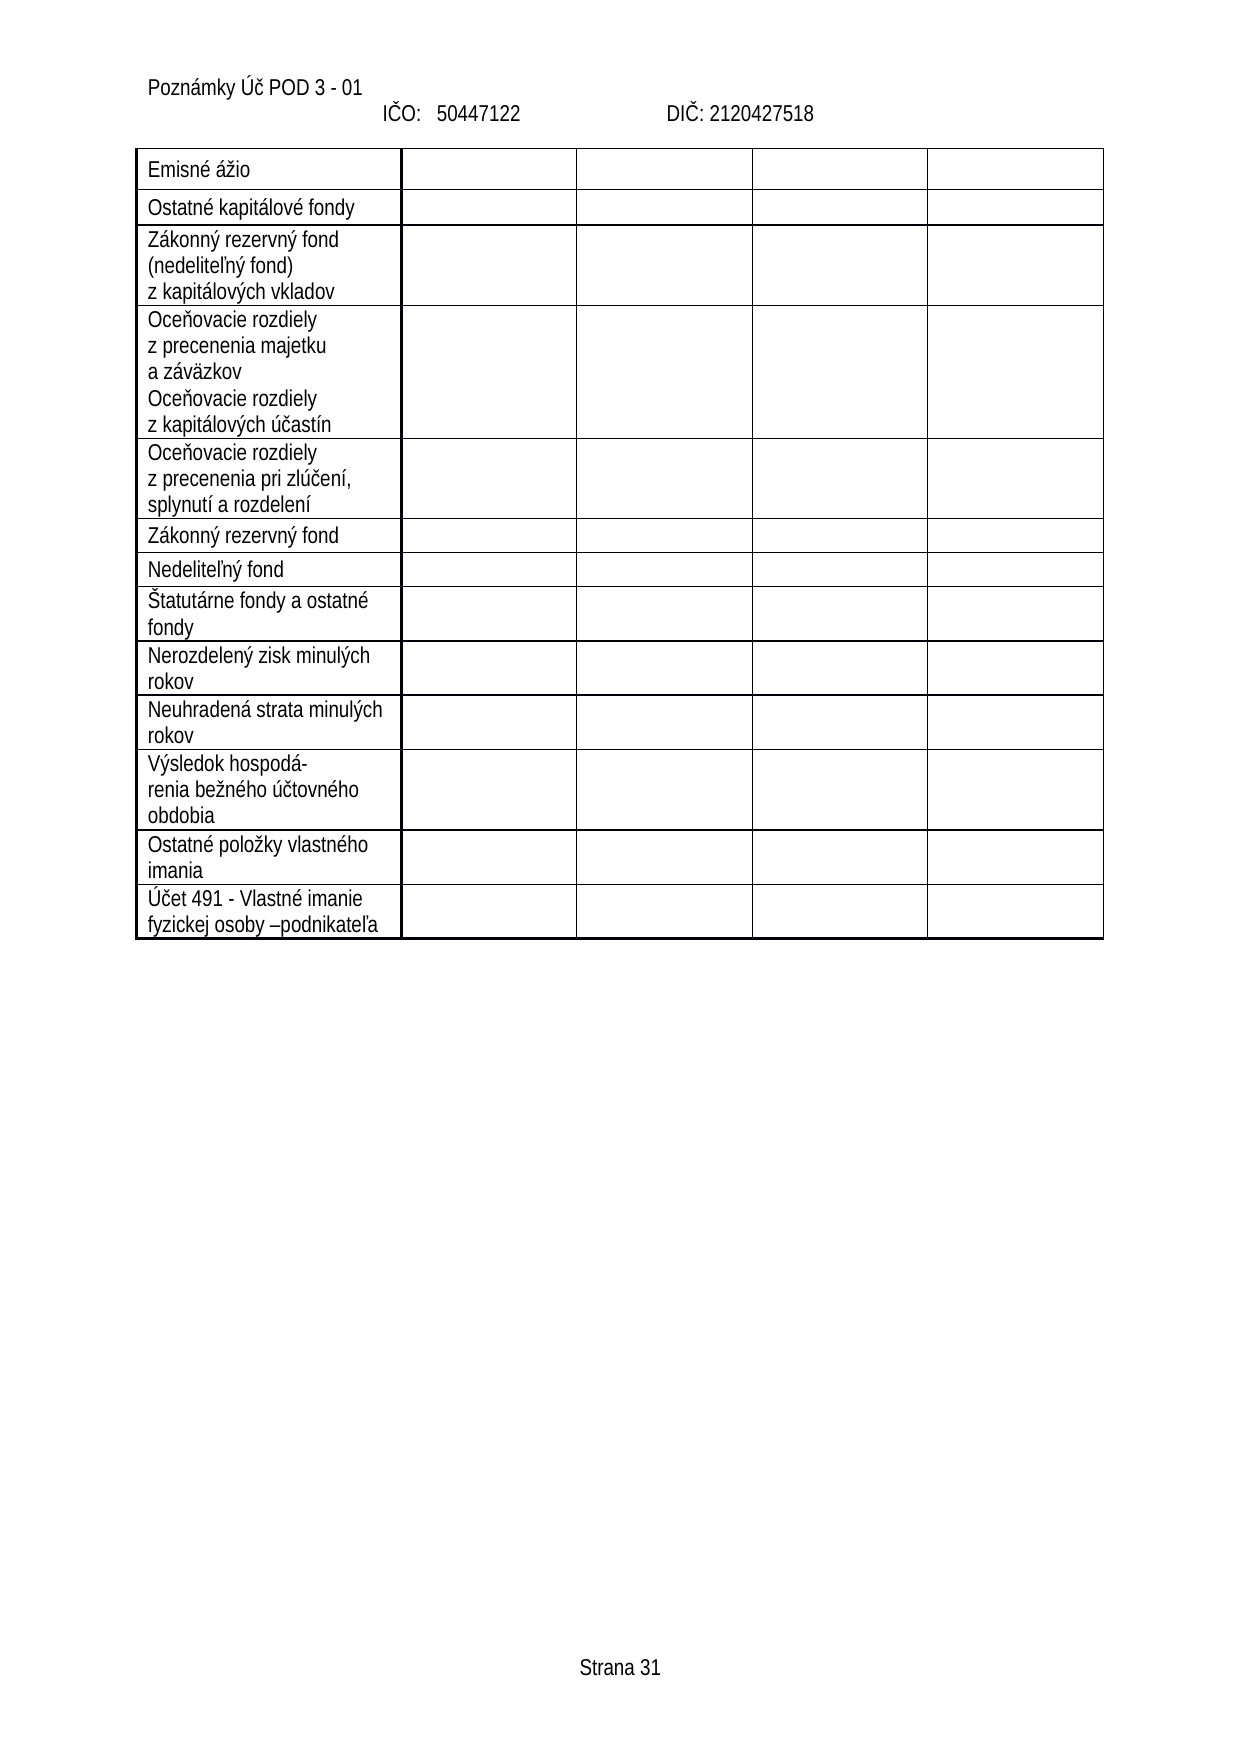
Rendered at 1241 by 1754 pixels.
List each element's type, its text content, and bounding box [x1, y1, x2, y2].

table_cell [577, 519, 752, 552]
table_cell [403, 519, 576, 552]
table_cell [753, 885, 927, 937]
table_cell [577, 149, 752, 189]
table_cell [753, 306, 927, 385]
table_cell Zákonný rezervný fond (nedeliteľný fond) z kapitálových vkladov [138, 226, 400, 304]
table_cell [577, 226, 752, 304]
table_cell [928, 149, 1103, 189]
table_cell [928, 885, 1103, 937]
table_cell [403, 587, 576, 640]
table_cell [577, 190, 752, 223]
table_cell [928, 190, 1103, 223]
table_cell Ostatné položky vlastného imania [138, 831, 400, 883]
table_cell [753, 149, 927, 189]
table_cell [928, 696, 1103, 748]
table_cell [753, 696, 927, 748]
table_cell Výsledok hospodá-renia bežného účtovného obdobia [138, 750, 400, 829]
table_cell [928, 385, 1103, 437]
table_cell [753, 439, 927, 517]
table_cell [403, 439, 576, 517]
table_cell [928, 831, 1103, 883]
table_cell [753, 190, 927, 223]
table_cell [577, 642, 752, 694]
table_cell [928, 226, 1103, 304]
table_cell [928, 750, 1103, 829]
table_cell [928, 519, 1103, 552]
table_cell Ostatné kapitálové fondy [138, 190, 400, 223]
table_cell Emisné ážio [138, 149, 400, 189]
table_cell Neuhradená strata minulých rokov [138, 696, 400, 748]
table_cell [577, 587, 752, 640]
table_cell [753, 642, 927, 694]
table_cell [403, 642, 576, 694]
table_cell [577, 696, 752, 748]
table_cell Nedeliteľný fond [138, 553, 400, 586]
table_cell [403, 190, 576, 223]
table_cell [403, 385, 576, 437]
table_cell [928, 553, 1103, 586]
table_cell [753, 553, 927, 586]
table_cell [577, 885, 752, 937]
table_cell [403, 750, 576, 829]
table_cell [403, 149, 576, 189]
table_cell [577, 385, 752, 437]
table_cell [403, 696, 576, 748]
table_cell [753, 226, 927, 304]
table_cell [753, 750, 927, 829]
table_cell [577, 750, 752, 829]
table_cell Oceňovacie rozdiely z kapitálových účastín [138, 385, 400, 437]
table_cell [753, 831, 927, 883]
table_cell Štatutárne fondy a ostatné fondy [138, 587, 400, 640]
table_cell [753, 519, 927, 552]
table_cell Zákonný rezervný fond [138, 519, 400, 552]
table_cell [403, 226, 576, 304]
table_cell [753, 587, 927, 640]
table_cell Nerozdelený zisk minulých rokov [138, 642, 400, 694]
table_cell Oceňovacie rozdiely z precenenia pri zlúčení, splynutí a rozdelení [138, 439, 400, 517]
table_cell [928, 642, 1103, 694]
table_cell [928, 306, 1103, 385]
table_cell [403, 885, 576, 937]
table_cell Oceňovacie rozdiely z precenenia majetku a záväzkov [138, 306, 400, 385]
table_cell [577, 306, 752, 385]
table_cell [403, 306, 576, 385]
table_cell [577, 831, 752, 883]
table_cell [577, 553, 752, 586]
table_cell Účet 491 - Vlastné imanie fyzickej osoby –podnikateľa [138, 885, 400, 937]
table_cell [928, 439, 1103, 517]
table_cell [928, 587, 1103, 640]
table_cell [403, 831, 576, 883]
table_cell [753, 385, 927, 437]
table_cell [403, 553, 576, 586]
table_cell [577, 439, 752, 517]
